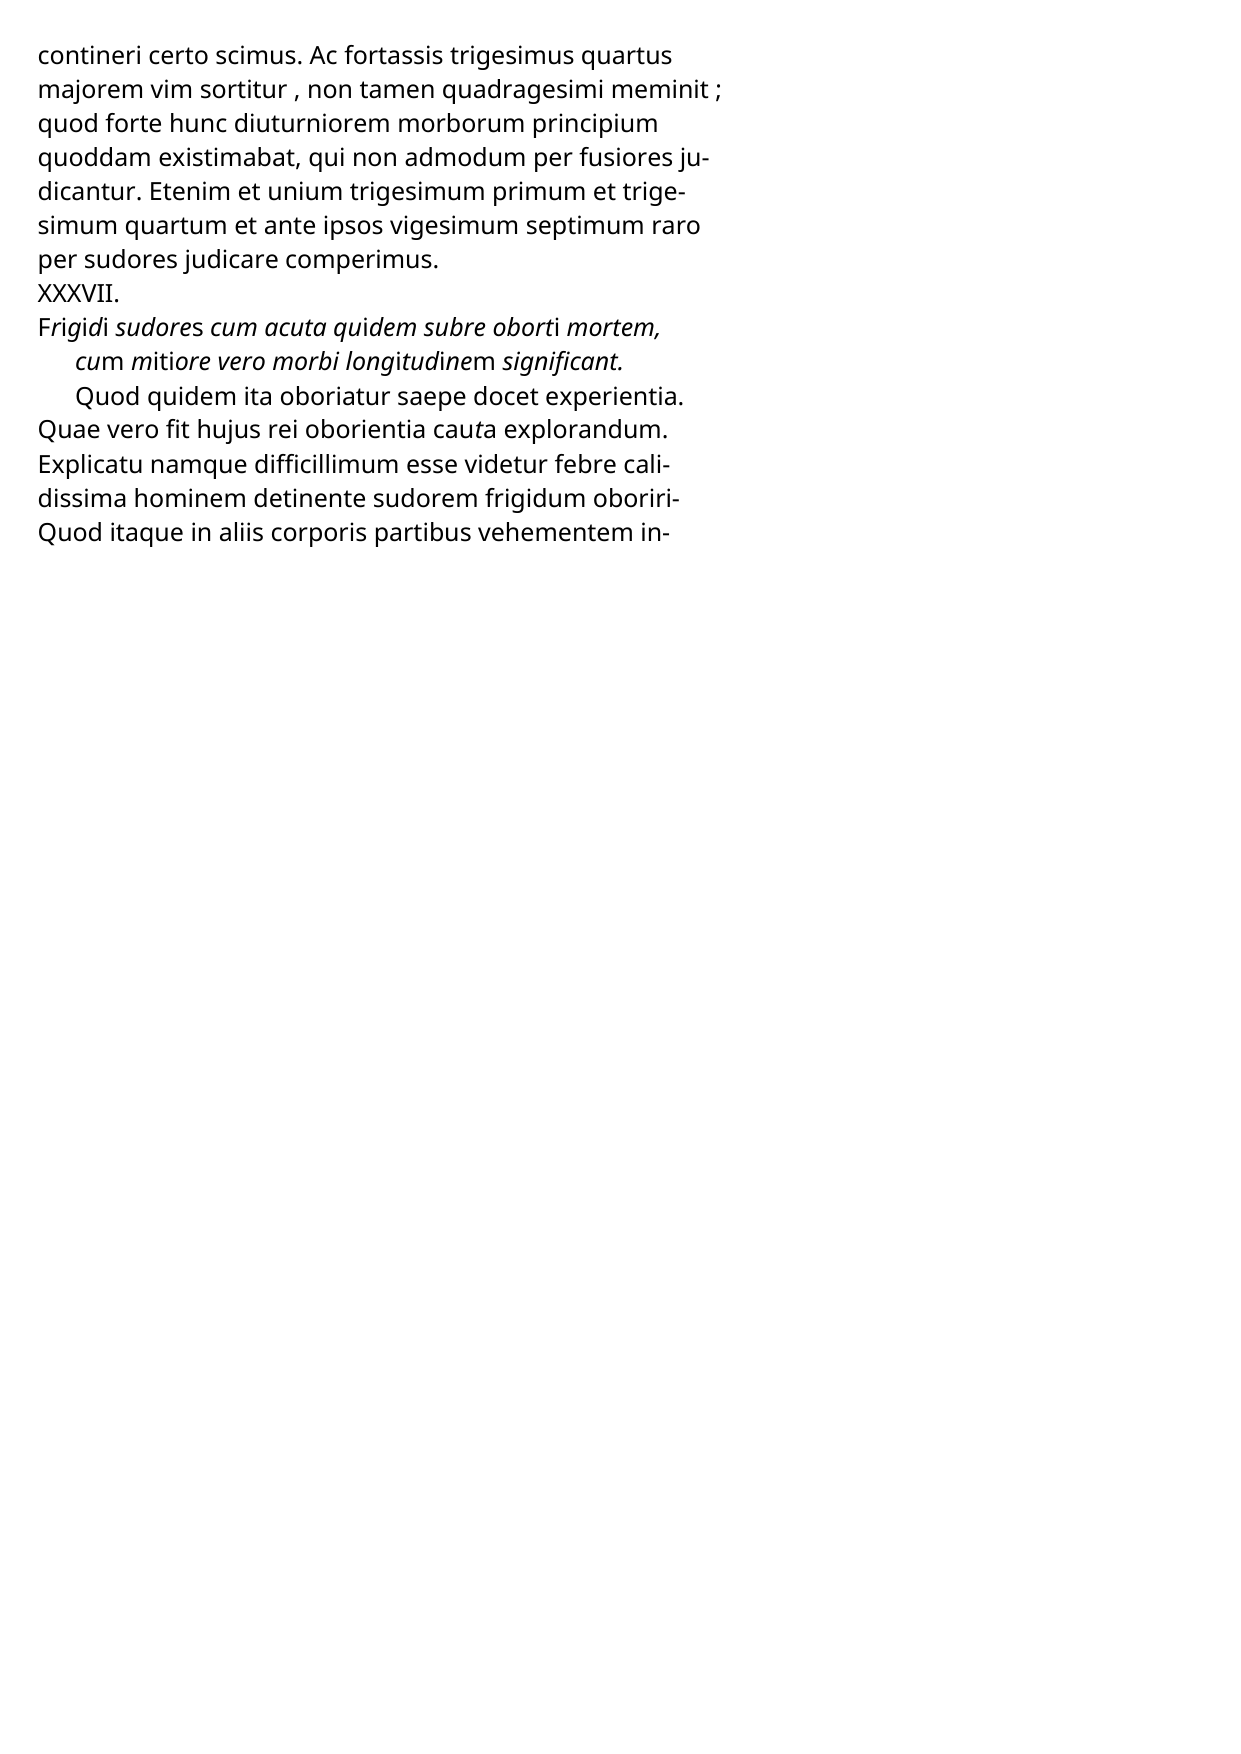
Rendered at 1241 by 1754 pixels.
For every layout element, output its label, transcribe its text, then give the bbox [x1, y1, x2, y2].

text Frigidi sudores cum acuta quidem subre oborti mortem, cum mitiore vero morbi longitudinem significant. [37, 310, 1203, 378]
text Quod quidem ita oboriatur saepe docet experientia. Quae vero fit hujus rei oborientia cauta explorandum. Explicatu namque difficillimum esse videtur febre cali- dissima hominem detinente sudorem frigidum oboriri- Quod itaque in aliis corporis partibus vehementem in- [37, 378, 1203, 548]
text contineri certo scimus. Ac fortassis trigesimus quartus majorem vim sortitur , non tamen quadragesimi meminit ; quod forte hunc diuturniorem morborum principium quoddam existimabat, qui non admodum per fusiores ju- dicantur. Etenim et unium trigesimum primum et trige- simum quartum et ante ipsos vigesimum septimum raro per sudores judicare comperimus. [37, 37, 1203, 276]
text XXXVII. [37, 276, 1203, 310]
